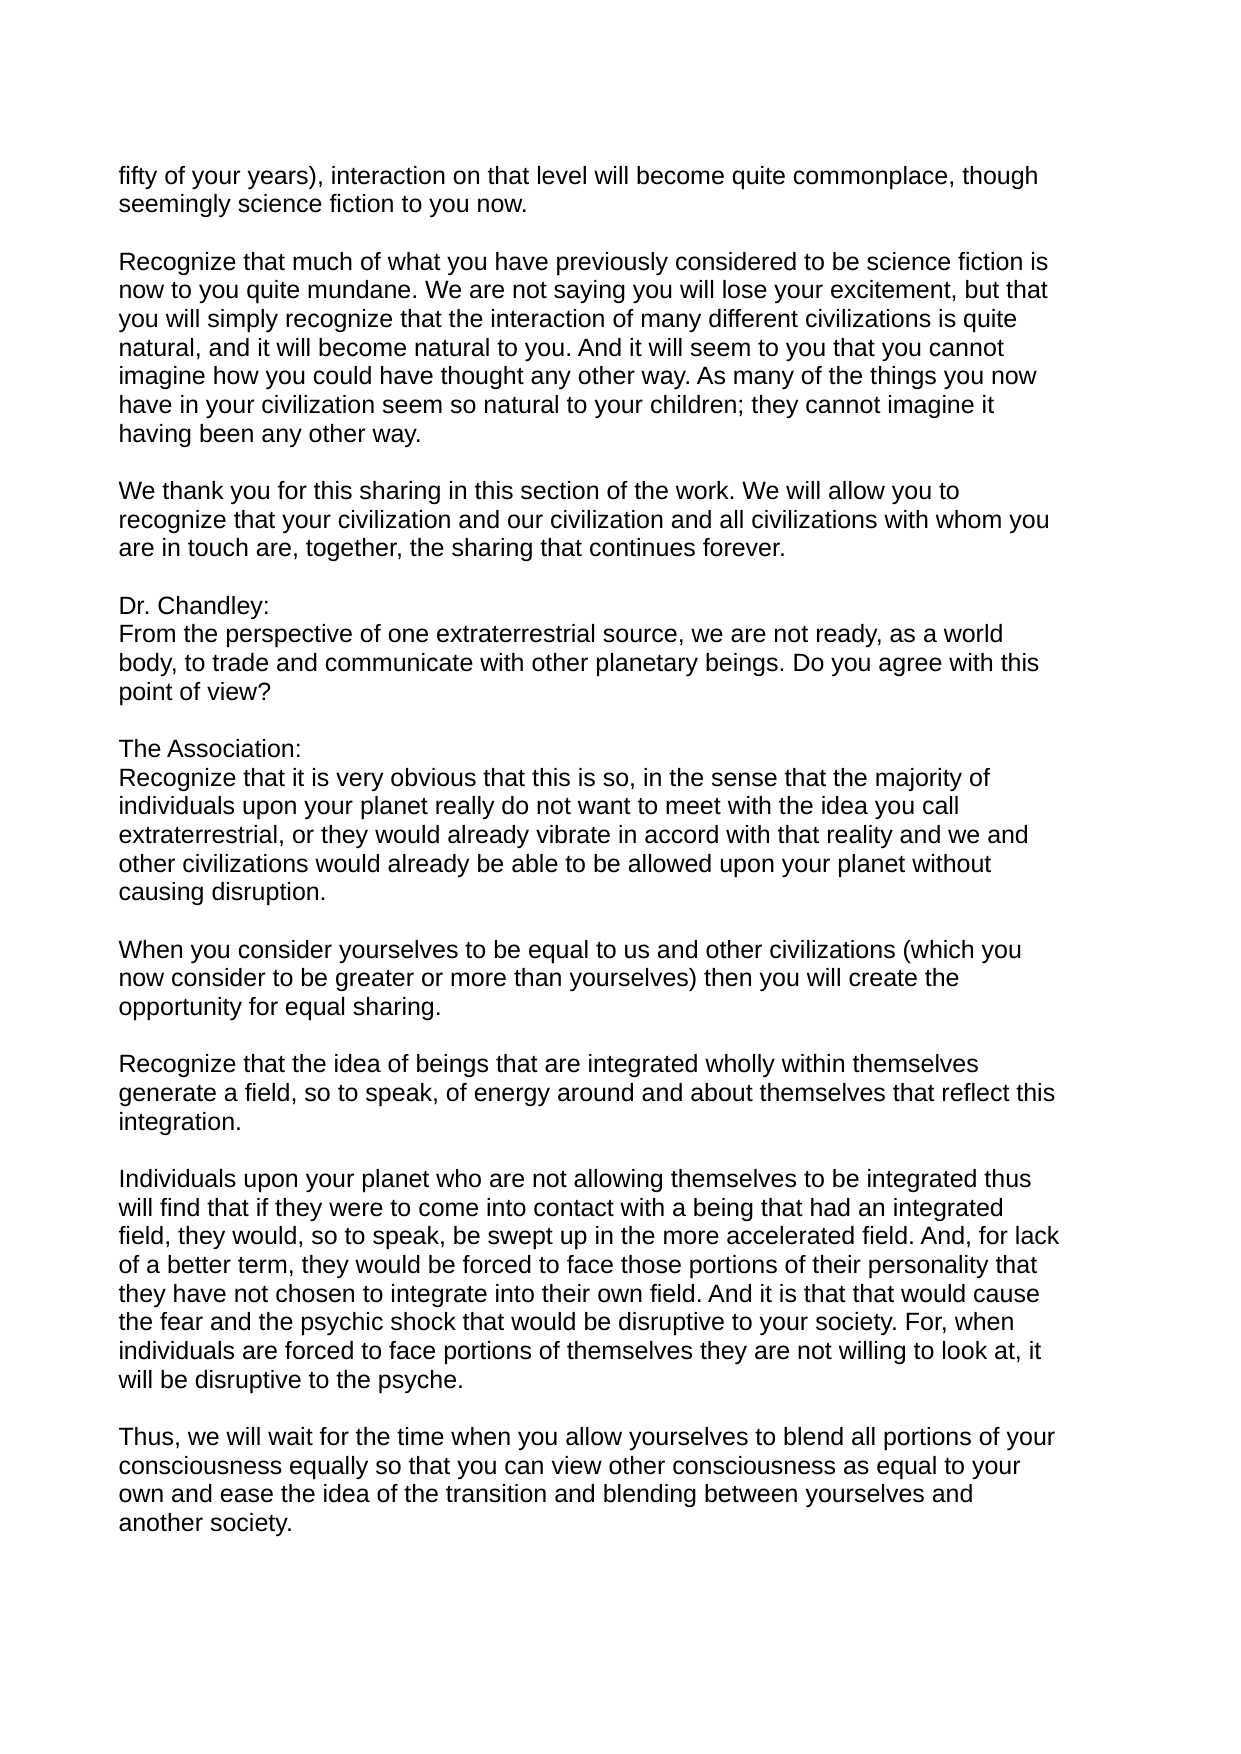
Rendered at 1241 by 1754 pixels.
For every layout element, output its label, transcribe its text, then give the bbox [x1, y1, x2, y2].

text causing disruption. [118, 878, 1240, 906]
text Recognize that the idea of beings that are integrated wholly within themselves [118, 1050, 1240, 1078]
text Dr. Chandley: [118, 591, 1240, 620]
text generate a field, so to speak, of energy around and about themselves that reflect this [118, 1078, 1240, 1107]
text opportunity for equal sharing. [118, 992, 1240, 1021]
text Recognize that much of what you have previously considered to be science fiction is [118, 247, 1240, 276]
text Recognize that it is very obvious that this is so, in the sense that the majority of [118, 763, 1240, 792]
text own and ease the idea of the transition and blending between yourselves and [118, 1480, 1240, 1508]
text Thus, we will wait for the time when you allow yourselves to blend all portions of your [118, 1422, 1240, 1451]
text individuals upon your planet really do not want to meet with the idea you call [118, 792, 1240, 821]
text they have not chosen to integrate into their own field. And it is that that would cause [118, 1279, 1240, 1308]
text Individuals upon your planet who are not allowing themselves to be integrated thus [118, 1164, 1240, 1193]
text imagine how you could have thought any other way. As many of the things you now [118, 362, 1240, 391]
text of a better term, they would be forced to face those portions of their personality that [118, 1251, 1240, 1279]
text will find that if they were to come into contact with a being that had an integrated [118, 1193, 1240, 1222]
text now consider to be greater or more than yourselves) then you will create the [118, 964, 1240, 992]
text consciousness equally so that you can view other consciousness as equal to your [118, 1451, 1240, 1480]
text another society. [118, 1508, 1240, 1537]
text are in touch are, together, the sharing that continues forever. [118, 534, 1240, 562]
text extraterrestrial, or they would already vibrate in accord with that reality and we and [118, 821, 1240, 849]
text having been any other way. [118, 419, 1240, 448]
text We thank you for this sharing in this section of the work. We will allow you to [118, 477, 1240, 505]
text will be disruptive to the psyche. [118, 1365, 1240, 1394]
text point of view? [118, 677, 1240, 706]
text have in your civilization seem so natural to your children; they cannot imagine it [118, 391, 1240, 419]
text seemingly science fiction to you now. [118, 190, 1240, 218]
text From the perspective of one extraterrestrial source, we are not ready, as a world [118, 620, 1240, 648]
text other civilizations would already be able to be allowed upon your planet without [118, 849, 1240, 878]
text the fear and the psychic shock that would be disruptive to your society. For, when [118, 1308, 1240, 1336]
text fifty of your years), interaction on that level will become quite commonplace, though [118, 161, 1240, 190]
text field, they would, so to speak, be swept up in the more accelerated field. And, for lack [118, 1222, 1240, 1251]
text now to you quite mundane. We are not saying you will lose your excitement, but that [118, 276, 1240, 304]
text body, to trade and communicate with other planetary beings. Do you agree with this [118, 648, 1240, 677]
text When you consider yourselves to be equal to us and other civilizations (which you [118, 935, 1240, 964]
text you will simply recognize that the interaction of many different civilizations is quite [118, 304, 1240, 333]
text The Association: [118, 734, 1240, 763]
text recognize that your civilization and our civilization and all civilizations with whom you [118, 505, 1240, 534]
text individuals are forced to face portions of themselves they are not willing to look at, it [118, 1336, 1240, 1365]
text integration. [118, 1107, 1240, 1136]
text natural, and it will become natural to you. And it will seem to you that you cannot [118, 333, 1240, 362]
